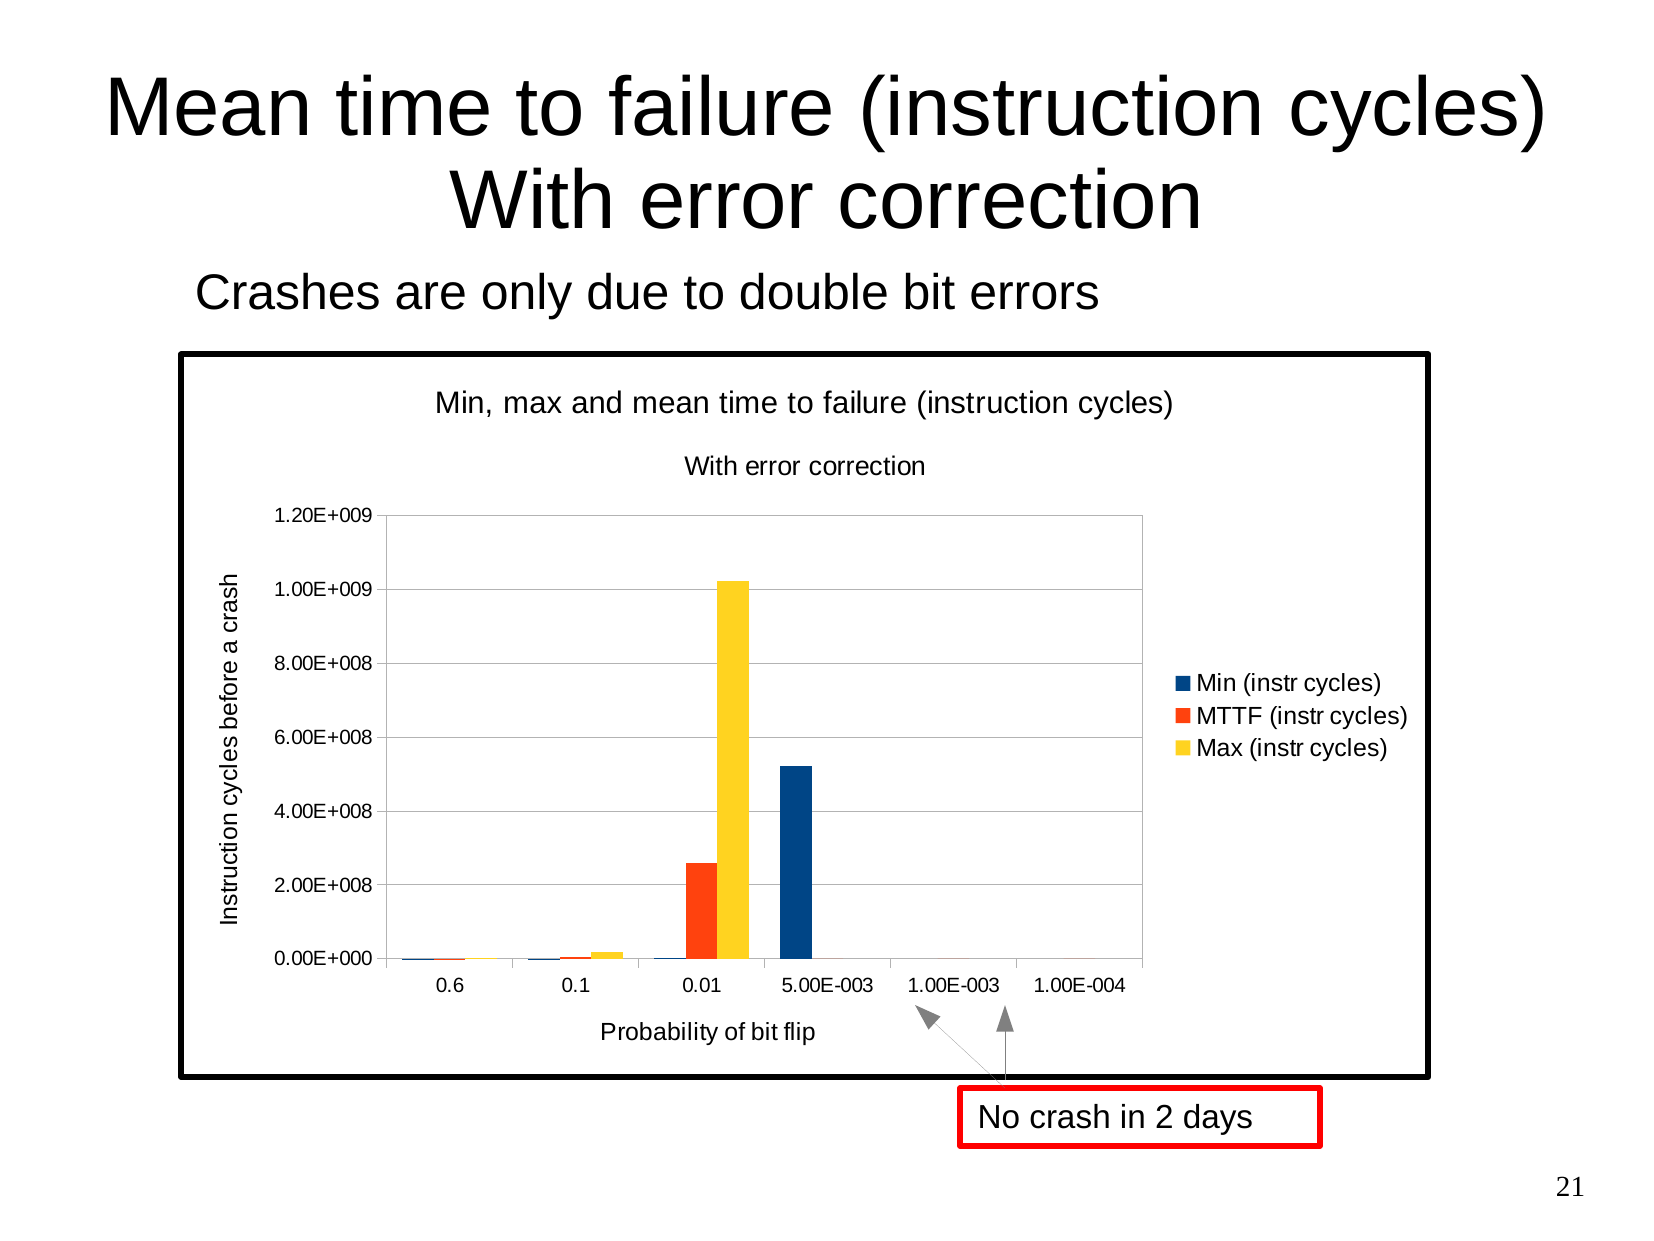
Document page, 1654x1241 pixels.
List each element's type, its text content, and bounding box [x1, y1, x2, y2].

chart [178, 351, 1432, 1081]
text_box Crashes are only due to double bit errors [180, 256, 1321, 328]
text_box No crash in 2 days [960, 1088, 1321, 1146]
title Mean time to failure (instruction cycles) With error correction [82, 49, 1571, 257]
